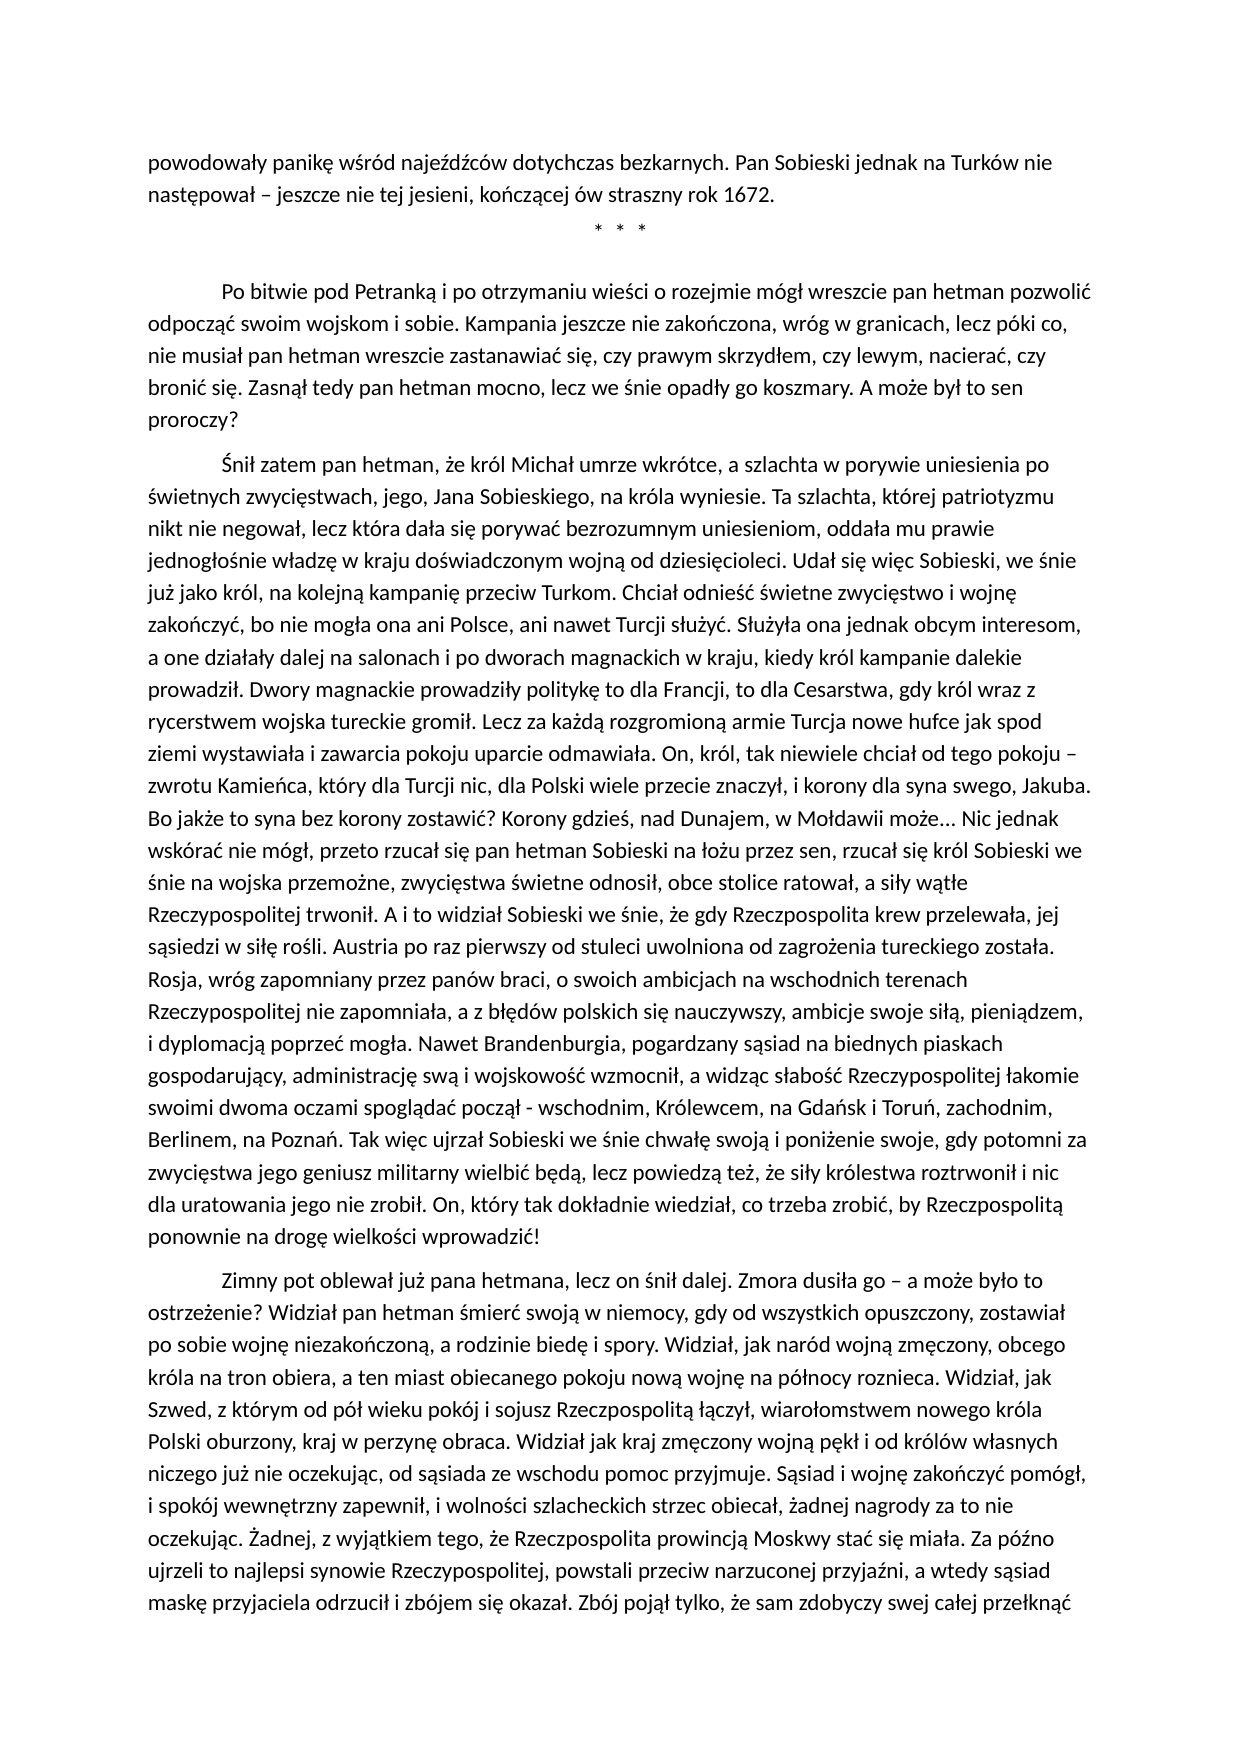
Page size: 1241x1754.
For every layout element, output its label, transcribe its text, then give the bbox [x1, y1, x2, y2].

text powodowały panikę wśród najeźdźców dotychczas bezkarnych. Pan Sobieski jednak na Turków nie następował – jeszcze nie tej jesieni, kończącej ów straszny rok 1672. [148, 148, 1093, 208]
text Po bitwie pod Petranką i po otrzymaniu wieści o rozejmie mógł wreszcie pan hetman pozwolić odpocząć swoim wojskom i sobie. Kampania jeszcze nie zakończona, wróg w granicach, lecz póki co, nie musiał pan hetman wreszcie zastanawiać się, czy prawym skrzydłem, czy lewym, nacierać, czy bronić się. Zasnął tedy pan hetman mocno, lecz we śnie opadły go koszmary. A może był to sen proroczy? [148, 277, 1093, 434]
text Zimny pot oblewał już pana hetmana, lecz on śnił dalej. Zmora dusiła go – a może było to ostrzeżenie? Widział pan hetman śmierć swoją w niemocy, gdy od wszystkich opuszczony, zostawiał po sobie wojnę niezakończoną, a rodzinie biedę i spory. Widział, jak naród wojną zmęczony, obcego króla na tron obiera, a ten miast obiecanego pokoju nową wojnę na północy roznieca. Widział, jak Szwed, z którym od pół wieku pokój i sojusz Rzeczpospolitą łączył, wiarołomstwem nowego króla Polski oburzony, kraj w perzynę obraca. Widział jak kraj zmęczony wojną pękł i od królów własnych niczego już nie oczekując, od sąsiada ze wschodu pomoc przyjmuje. Sąsiad i wojnę zakończyć pomógł, i spokój wewnętrzny zapewnił, i wolności szlacheckich strzec obiecał, żadnej nagrody za to nie oczekując. Żadnej, z wyjątkiem tego, że Rzeczpospolita prowincją Moskwy stać się miała. Za późno ujrzeli to najlepsi synowie Rzeczypospolitej, powstali przeciw narzuconej przyjaźni, a wtedy sąsiad maskę przyjaciela odrzucił i zbójem się okazał. Zbój pojął tylko, że sam zdobyczy swej całej przełknąć [148, 1266, 1093, 1616]
text Śnił zatem pan hetman, że król Michał umrze wkrótce, a szlachta w porywie uniesienia po świetnych zwycięstwach, jego, Jana Sobieskiego, na króla wyniesie. Ta szlachta, której patriotyzmu nikt nie negował, lecz która dała się porywać bezrozumnym uniesieniom, oddała mu prawie jednogłośnie władzę w kraju doświadczonym wojną od dziesięcioleci. Udał się więc Sobieski, we śnie już jako król, na kolejną kampanię przeciw Turkom. Chciał odnieść świetne zwycięstwo i wojnę zakończyć, bo nie mogła ona ani Polsce, ani nawet Turcji służyć. Służyła ona jednak obcym interesom, a one działały dalej na salonach i po dworach magnackich w kraju, kiedy król kampanie dalekie prowadził. Dwory magnackie prowadziły politykę to dla Francji, to dla Cesarstwa, gdy król wraz z rycerstwem wojska tureckie gromił. Lecz za każdą rozgromioną armie Turcja nowe hufce jak spod ziemi wystawiała i zawarcia pokoju uparcie odmawiała. On, król, tak niewiele chciał od tego pokoju – zwrotu Kamieńca, który dla Turcji nic, dla Polski wiele przecie znaczył, i korony dla syna swego, Jakuba. Bo jakże to syna bez korony zostawić? Korony gdzieś, nad Dunajem, w Mołdawii może... Nic jednak wskórać nie mógł, przeto rzucał się pan hetman Sobieski na łożu przez sen, rzucał się król Sobieski we śnie na wojska przemożne, zwycięstwa świetne odnosił, obce stolice ratował, a siły wątłe Rzeczypospolitej trwonił. A i to widział Sobieski we śnie, że gdy Rzeczpospolita krew przelewała, jej sąsiedzi w siłę rośli. Austria po raz pierwszy od stuleci uwolniona od zagrożenia tureckiego została. Rosja, wróg zapomniany przez panów braci, o swoich ambicjach na wschodnich terenach Rzeczypospolitej nie zapomniała, a z błędów polskich się nauczywszy, ambicje swoje siłą, pieniądzem, i dyplomacją poprzeć mogła. Nawet Brandenburgia, pogardzany sąsiad na biednych piaskach gospodarujący, administrację swą i wojskowość wzmocnił, a widząc słabość Rzeczypospolitej łakomie swoimi dwoma oczami spoglądać począł - wschodnim, Królewcem, na Gdańsk i Toruń, zachodnim, Berlinem, na Poznań. Tak więc ujrzał Sobieski we śnie chwałę swoją i poniżenie swoje, gdy potomni za zwycięstwa jego geniusz militarny wielbić będą, lecz powiedzą też, że siły królestwa roztrwonił i nic dla uratowania jego nie zrobił. On, który tak dokładnie wiedział, co trzeba zrobić, by Rzeczpospolitą ponownie na drogę wielkości wprowadzić! [148, 450, 1093, 1250]
text * * * [148, 218, 1093, 246]
